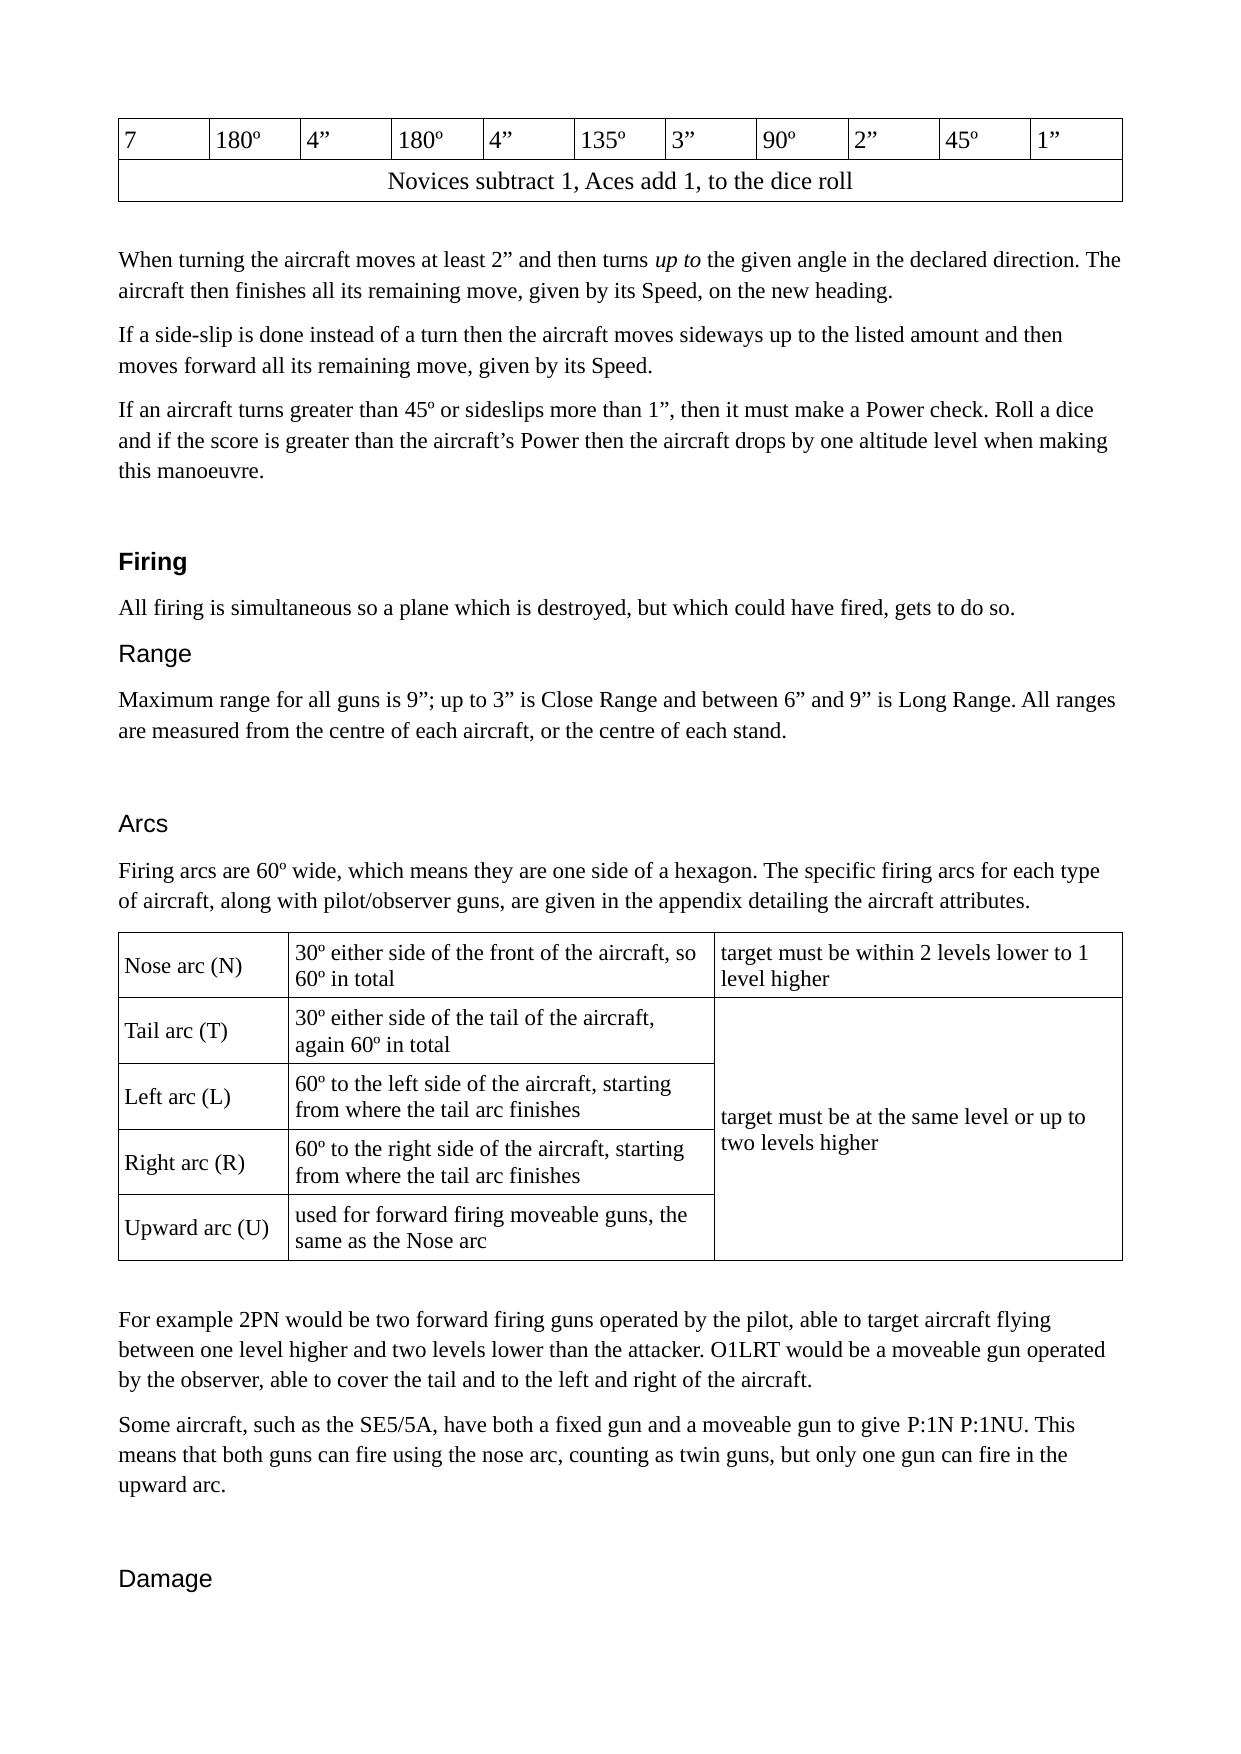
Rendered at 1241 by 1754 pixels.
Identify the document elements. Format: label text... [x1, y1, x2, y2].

table_cell 135º [575, 119, 665, 159]
text Firing arcs are 60º wide, which means they are one side of a hexagon. The specific firing arcs for each type of aircraft, along with pilot/observer guns, are given in the appendix detailing the aircraft attributes. [118, 857, 1122, 913]
table_cell 180º [392, 119, 483, 159]
table_cell used for forward firing moveable guns, the same as the Nose arc [289, 1195, 714, 1260]
text For example 2PN would be two forward firing guns operated by the pilot, able to target aircraft flying between one level higher and two levels lower than the attacker. O1LRT would be a moveable gun operated by the observer, able to cover the tail and to the left and right of the aircraft. [118, 1306, 1122, 1392]
table_cell 1” [1031, 119, 1122, 159]
table_cell 180º [210, 119, 300, 159]
text Range [118, 639, 1122, 668]
text When turning the aircraft moves at least 2” and then turns up to the given angle in the declared direction. The aircraft then finishes all its remaining move, given by its Speed, on the new heading. [118, 246, 1122, 303]
table_cell Left arc (L) [119, 1064, 288, 1128]
text Damage [118, 1564, 1122, 1592]
text If an aircraft turns greater than 45º or sideslips more than 1”, then it must make a Power check. Roll a dice and if the score is greater than the aircraft’s Power then the aircraft drops by one altitude level when making this manoeuvre. [118, 396, 1122, 483]
text If a side-slip is done instead of a turn then the aircraft moves sideways up to the listed amount and then moves forward all its remaining move, given by its Speed. [118, 321, 1122, 378]
table_cell Upward arc (U) [119, 1195, 288, 1260]
table_cell 60º to the left side of the aircraft, starting from where the tail arc finishes [289, 1064, 714, 1128]
table_cell 4” [301, 119, 391, 159]
text Arcs [118, 809, 1122, 838]
table_header target must be within 2 levels lower to 1 level higher [715, 933, 1122, 997]
table_cell Right arc (R) [119, 1130, 288, 1194]
table_cell Novices subtract 1, Aces add 1, to the dice roll [119, 160, 1122, 201]
text Maximum range for all guns is 9”; up to 3” is Close Range and between 6” and 9” is Long Range. All ranges are measured from the centre of each aircraft, or the centre of each stand. [118, 686, 1122, 743]
table_cell 45º [940, 119, 1030, 159]
table_cell 4” [484, 119, 574, 159]
table_cell target must be at the same level or up to two levels higher [715, 998, 1122, 1260]
text Some aircraft, such as the SE5/5A, have both a fixed gun and a moveable gun to give P:1N P:1NU. This means that both guns can fire using the nose arc, counting as twin guns, but only one gun can fire in the upward arc. [118, 1411, 1122, 1498]
table_cell 90º [757, 119, 848, 159]
table_cell 2” [849, 119, 939, 159]
table_header 30º either side of the front of the aircraft, so 60º in total [289, 933, 714, 997]
table_cell Tail arc (T) [119, 998, 288, 1063]
table_cell 30º either side of the tail of the aircraft, again 60º in total [289, 998, 714, 1063]
table_cell 60º to the right side of the aircraft, starting from where the tail arc finishes [289, 1130, 714, 1194]
table_cell 3” [666, 119, 756, 159]
table_cell 7 [119, 119, 209, 159]
text Firing [118, 546, 1122, 575]
table_header Nose arc (N) [119, 933, 288, 997]
text All firing is simultaneous so a plane which is destroyed, but which could have fired, gets to do so. [118, 594, 1122, 620]
